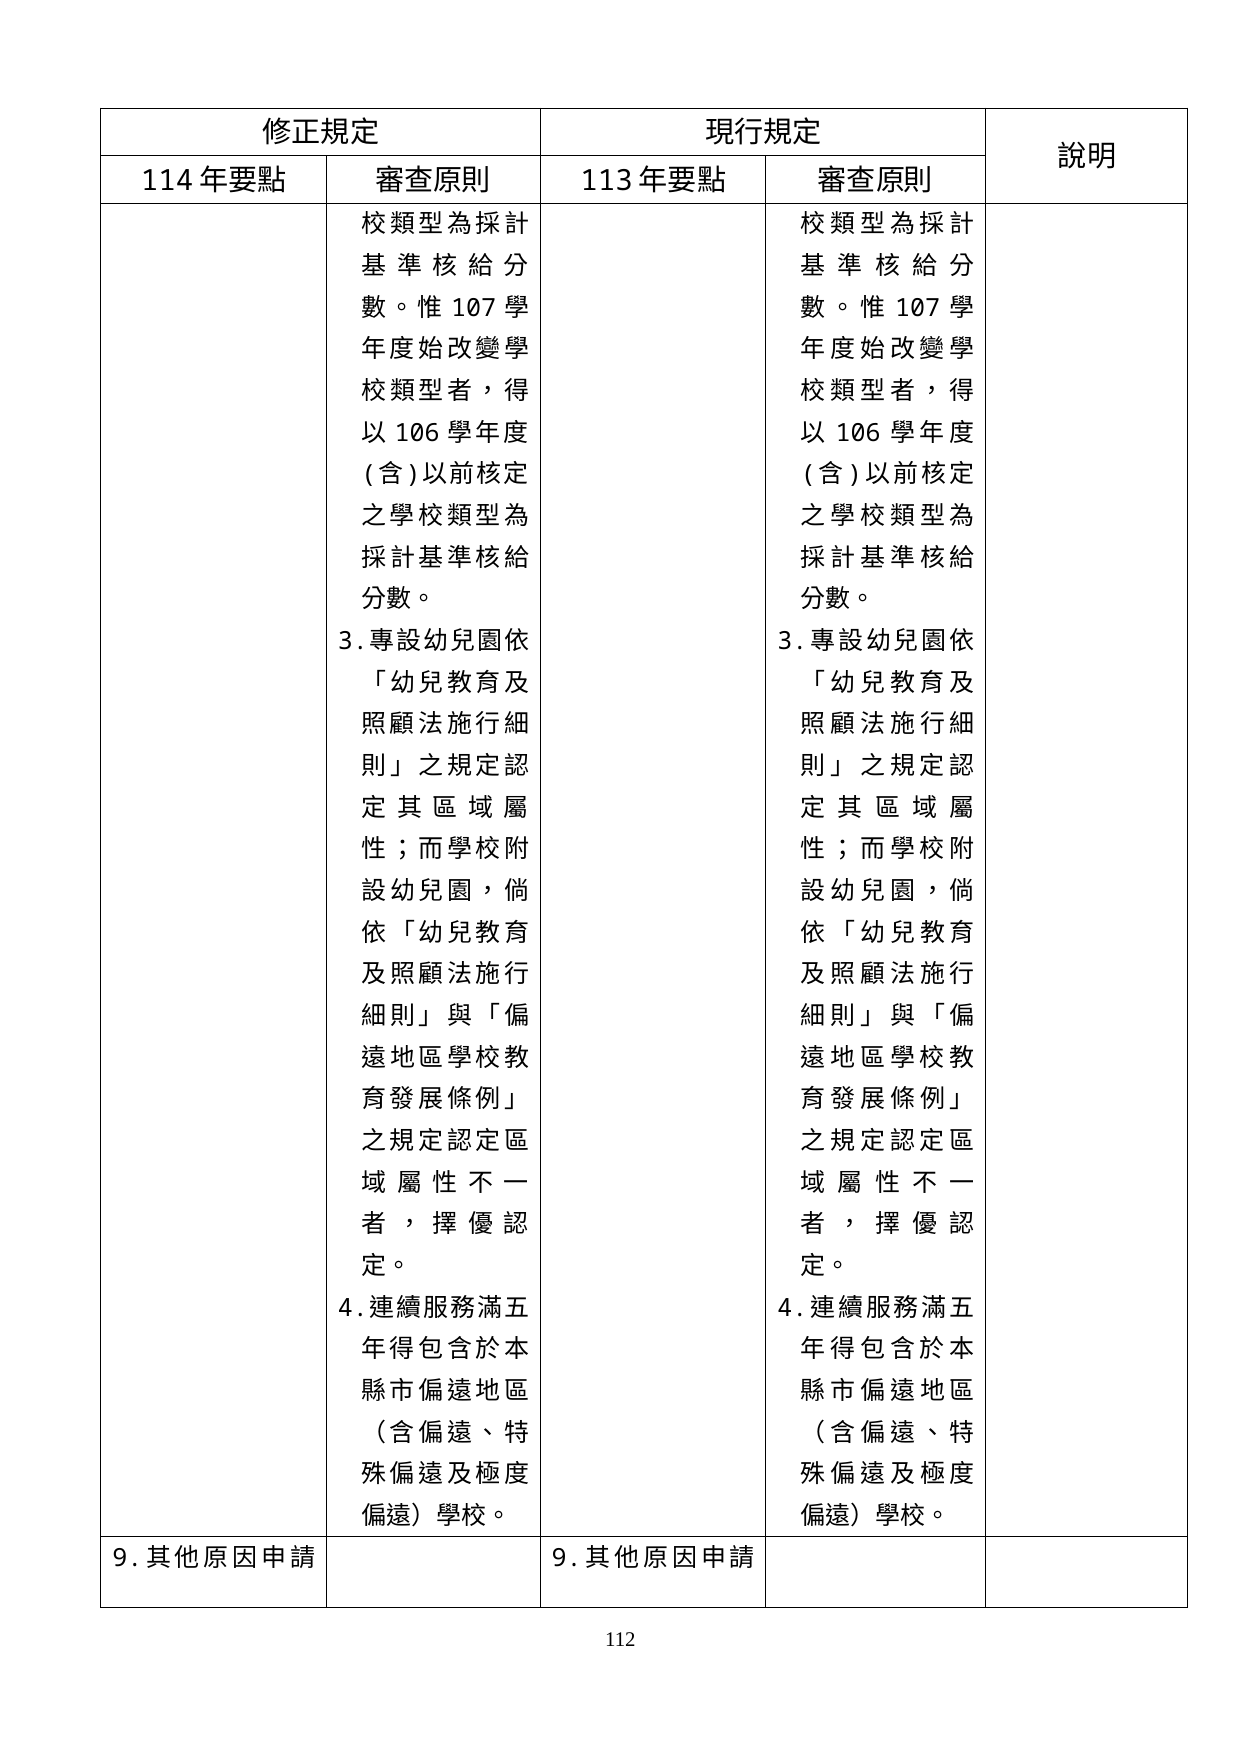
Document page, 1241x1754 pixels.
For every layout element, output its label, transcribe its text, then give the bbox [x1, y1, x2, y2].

table_cell [101, 204, 326, 1536]
table_cell 114年要點 [101, 156, 326, 203]
table_cell 校類型為採計基準核給分數。惟107學年度始改變學校類型者，得以106學年度(含)以前核定之學校類型為採計基準核給分數。 3.專設幼兒園依「幼兒教育及照顧法施行細則」之規定認定其區域屬性；而學校附設幼兒園，倘依「幼兒教育及照顧法施行細則」與「偏遠地區學校教育發展條例」之規定認定區域屬性不一者，擇優認定。 4.連續服務滿五年得包含於本縣市偏遠地區（含偏遠、特殊偏遠及極度偏遠）學校。 [766, 204, 985, 1536]
table_cell 113年要點 [541, 156, 765, 203]
table_header 現行規定 [541, 109, 985, 155]
table_cell [541, 204, 765, 1536]
table_cell 9.其他原因申請 [541, 1537, 765, 1607]
table_cell 審查原則 [766, 156, 985, 203]
table_cell [986, 1537, 1187, 1607]
table_cell 9.其他原因申請 [101, 1537, 326, 1607]
table_header 修正規定 [101, 109, 540, 155]
table_header 說明 [986, 109, 1187, 203]
table_cell 校類型為採計基準核給分數。惟107學年度始改變學校類型者，得以106學年度(含)以前核定之學校類型為採計基準核給分數。 3.專設幼兒園依「幼兒教育及照顧法施行細則」之規定認定其區域屬性；而學校附設幼兒園，倘依「幼兒教育及照顧法施行細則」與「偏遠地區學校教育發展條例」之規定認定區域屬性不一者，擇優認定。 4.連續服務滿五年得包含於本縣市偏遠地區（含偏遠、特殊偏遠及極度偏遠）學校。 [327, 204, 540, 1536]
table_cell [327, 1537, 540, 1607]
table_cell 審查原則 [327, 156, 540, 203]
table_cell [766, 1537, 985, 1607]
table_cell [986, 204, 1187, 1536]
